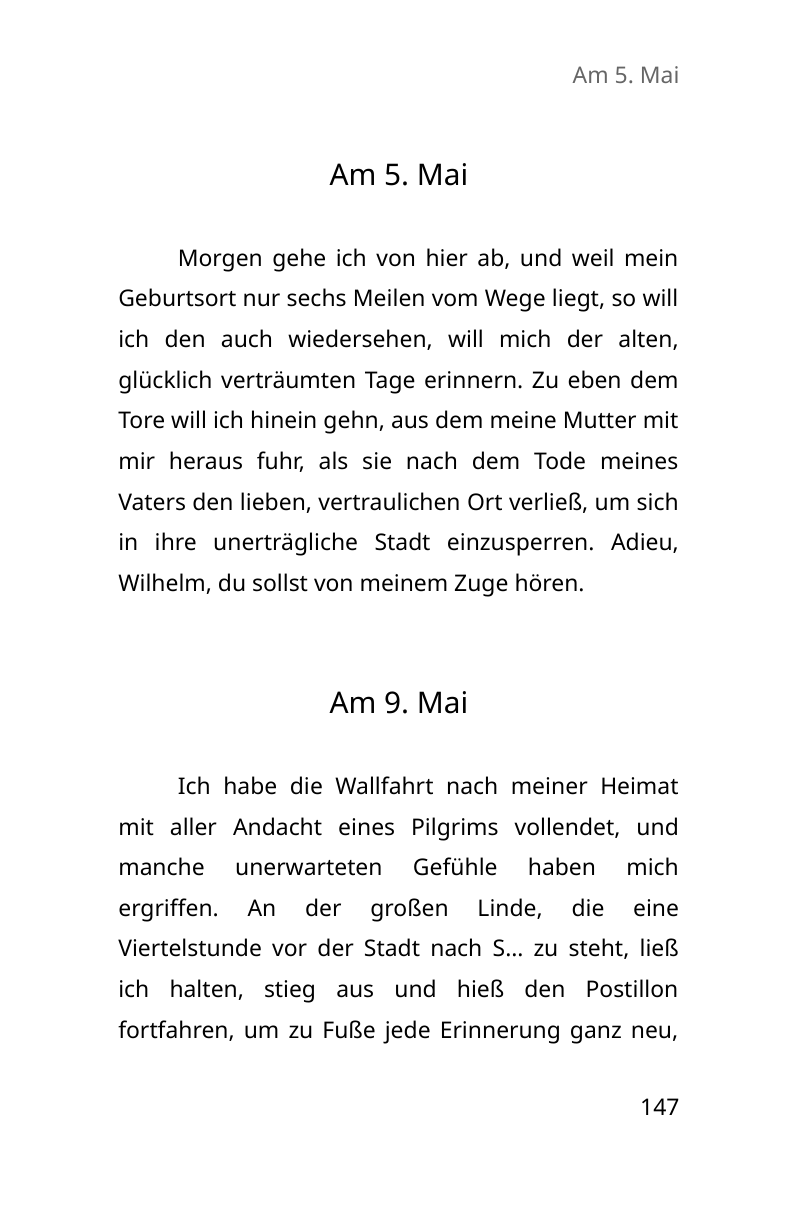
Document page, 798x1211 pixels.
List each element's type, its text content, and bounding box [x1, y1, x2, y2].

subtitle Am 9. Mai [118, 643, 679, 722]
text Morgen gehe ich von hier ab, und weil mein Geburtsort nur sechs Meilen vom Wege liegt, so will ich den auch wiedersehen, will mich der alten, glücklich verträumten Tage erinnern. Zu eben dem Tore will ich hinein gehn, aus dem meine Mutter mit mir heraus fuhr, als sie nach dem Tode meines Vaters den lieben, vertraulichen Ort verließ, um sich in ihre unerträgliche Stadt einzusperren. Adieu, Wilhelm, du sollst von meinem Zuge hören. [118, 217, 679, 598]
subtitle Am 5. Mai [118, 120, 679, 194]
text Ich habe die Wallfahrt nach meiner Heimat mit aller Andacht eines Pilgrims vollendet, und manche unerwarteten Gefühle haben mich ergriffen. An der großen Linde, die eine Viertelstunde vor der Stadt nach S… zu steht, ließ ich halten, stieg aus und hieß den Postillon fortfahren, um zu Fuße jede Erinnerung ganz neu, [118, 745, 679, 1045]
